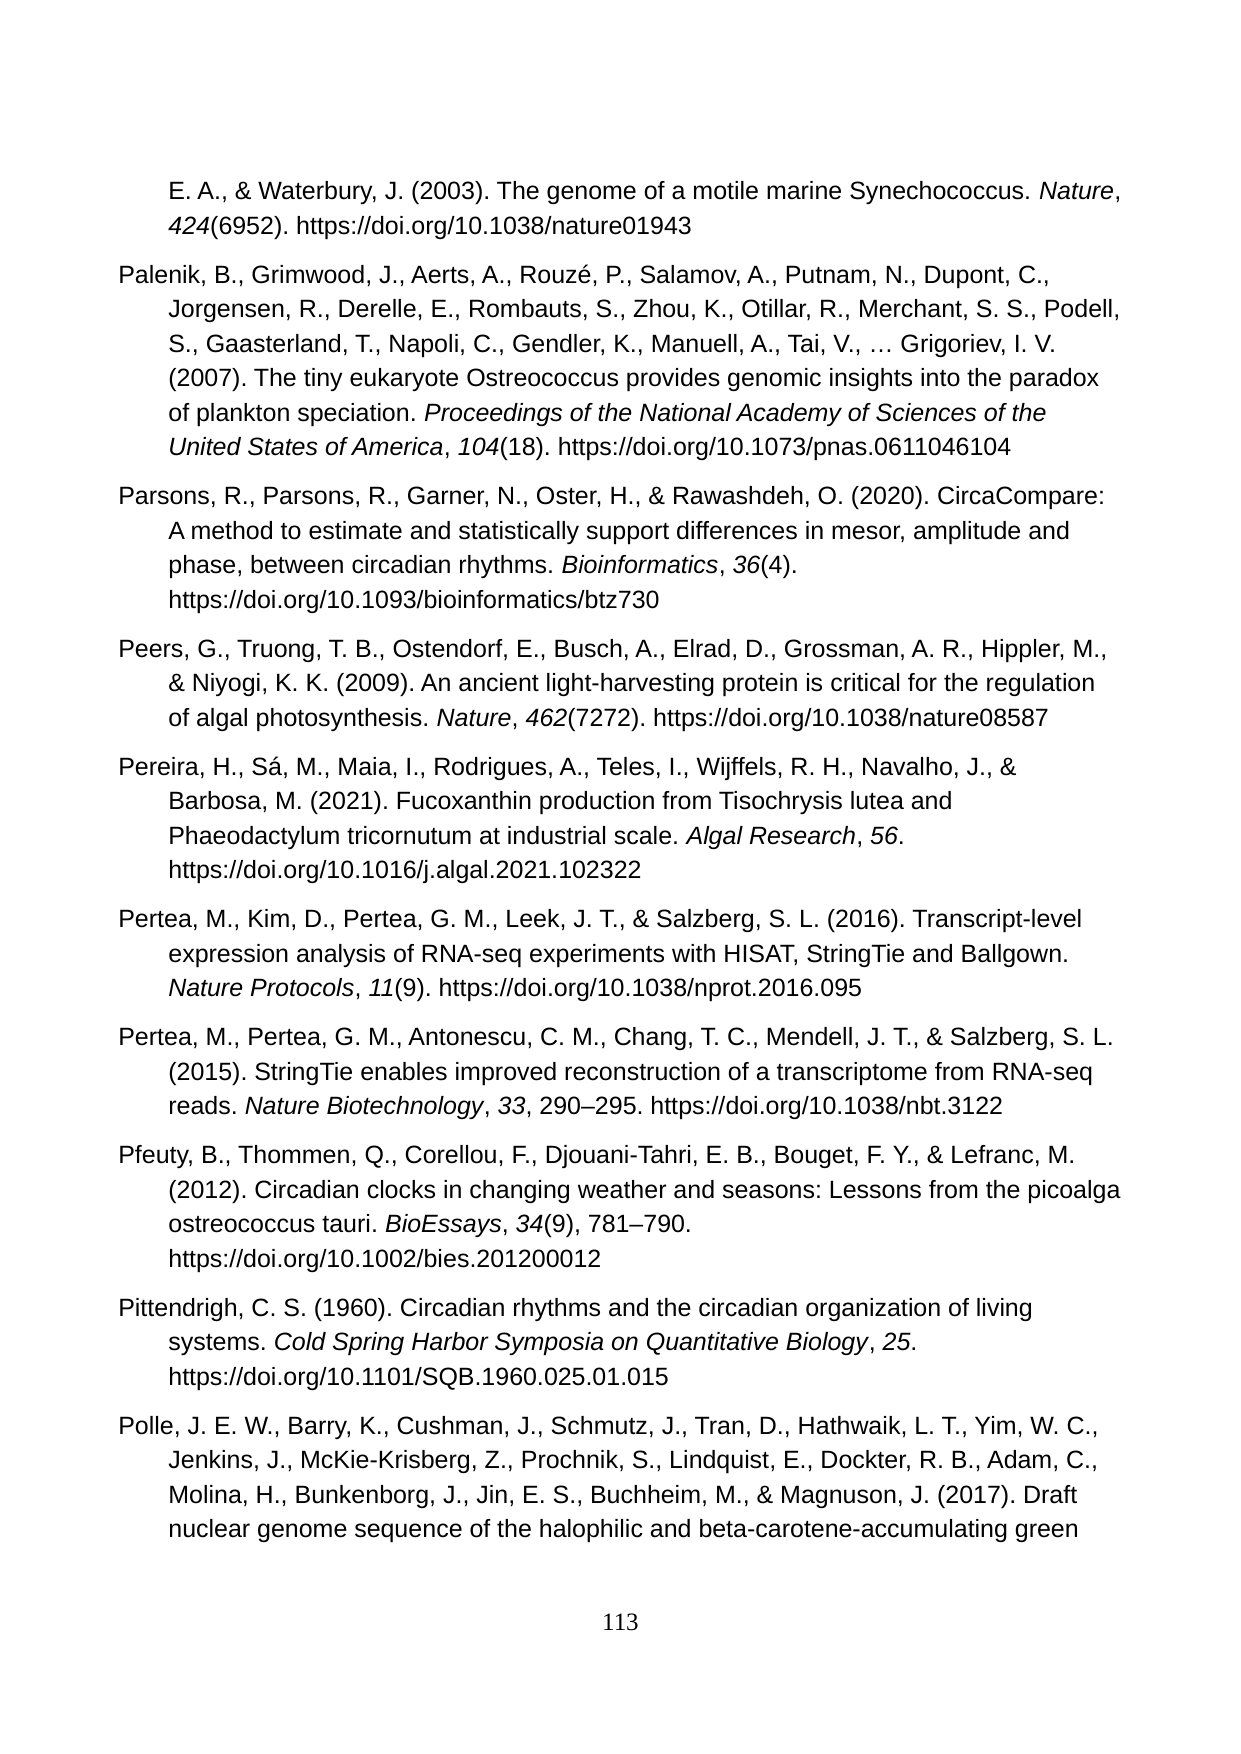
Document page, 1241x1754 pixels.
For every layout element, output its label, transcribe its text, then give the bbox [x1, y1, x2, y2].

text Palenik, B., Grimwood, J., Aerts, A., Rouzé, P., Salamov, A., Putnam, N., Dupont, C., Jorgensen, R., Derelle, E., Rombauts, S., Zhou, K., Otillar, R., Merchant, S. S., Podell, S., Gaasterland, T., Napoli, C., Gendler, K., Manuell, A., Tai, V., … Grigoriev, I. V. (2007). The tiny eukaryote Ostreococcus provides genomic insights into the paradox of plankton speciation. Proceedings of the National Academy of Sciences of the United States of America, 104(18). https://doi.org/10.1073/pnas.0611046104 [118, 260, 1122, 461]
text Parsons, R., Parsons, R., Garner, N., Oster, H., & Rawashdeh, O. (2020). CircaCompare: A method to estimate and statistically support differences in mesor, amplitude and phase, between circadian rhythms. Bioinformatics, 36(4). https://doi.org/10.1093/bioinformatics/btz730 [118, 481, 1122, 613]
text Peers, G., Truong, T. B., Ostendorf, E., Busch, A., Elrad, D., Grossman, A. R., Hippler, M., & Niyogi, K. K. (2009). An ancient light-harvesting protein is critical for the regulation of algal photosynthesis. Nature, 462(7272). https://doi.org/10.1038/nature08587 [118, 634, 1122, 732]
text Pertea, M., Kim, D., Pertea, G. M., Leek, J. T., & Salzberg, S. L. (2016). Transcript-level expression analysis of RNA-seq experiments with HISAT, StringTie and Ballgown. Nature Protocols, 11(9). https://doi.org/10.1038/nprot.2016.095 [118, 904, 1122, 1002]
text Polle, J. E. W., Barry, K., Cushman, J., Schmutz, J., Tran, D., Hathwaik, L. T., Yim, W. C., Jenkins, J., McKie-Krisberg, Z., Prochnik, S., Lindquist, E., Dockter, R. B., Adam, C., Molina, H., Bunkenborg, J., Jin, E. S., Buchheim, M., & Magnuson, J. (2017). Draft nuclear genome sequence of the halophilic and beta-carotene-accumulating green [118, 1411, 1122, 1543]
text Pfeuty, B., Thommen, Q., Corellou, F., Djouani-Tahri, E. B., Bouget, F. Y., & Lefranc, M. (2012). Circadian clocks in changing weather and seasons: Lessons from the picoalga ostreococcus tauri. BioEssays, 34(9), 781–790. https://doi.org/10.1002/bies.201200012 [118, 1140, 1122, 1273]
text E. A., & Waterbury, J. (2003). The genome of a motile marine Synechococcus. Nature, 424(6952). https://doi.org/10.1038/nature01943 [118, 176, 1122, 239]
text Pertea, M., Pertea, G. M., Antonescu, C. M., Chang, T. C., Mendell, J. T., & Salzberg, S. L. (2015). StringTie enables improved reconstruction of a transcriptome from RNA-seq reads. Nature Biotechnology, 33, 290–295. https://doi.org/10.1038/nbt.3122 [118, 1022, 1122, 1120]
text Pittendrigh, C. S. (1960). Circadian rhythms and the circadian organization of living systems. Cold Spring Harbor Symposia on Quantitative Biology, 25. https://doi.org/10.1101/SQB.1960.025.01.015 [118, 1293, 1122, 1391]
text Pereira, H., Sá, M., Maia, I., Rodrigues, A., Teles, I., Wijffels, R. H., Navalho, J., & Barbosa, M. (2021). Fucoxanthin production from Tisochrysis lutea and Phaeodactylum tricornutum at industrial scale. Algal Research, 56. https://doi.org/10.1016/j.algal.2021.102322 [118, 752, 1122, 884]
